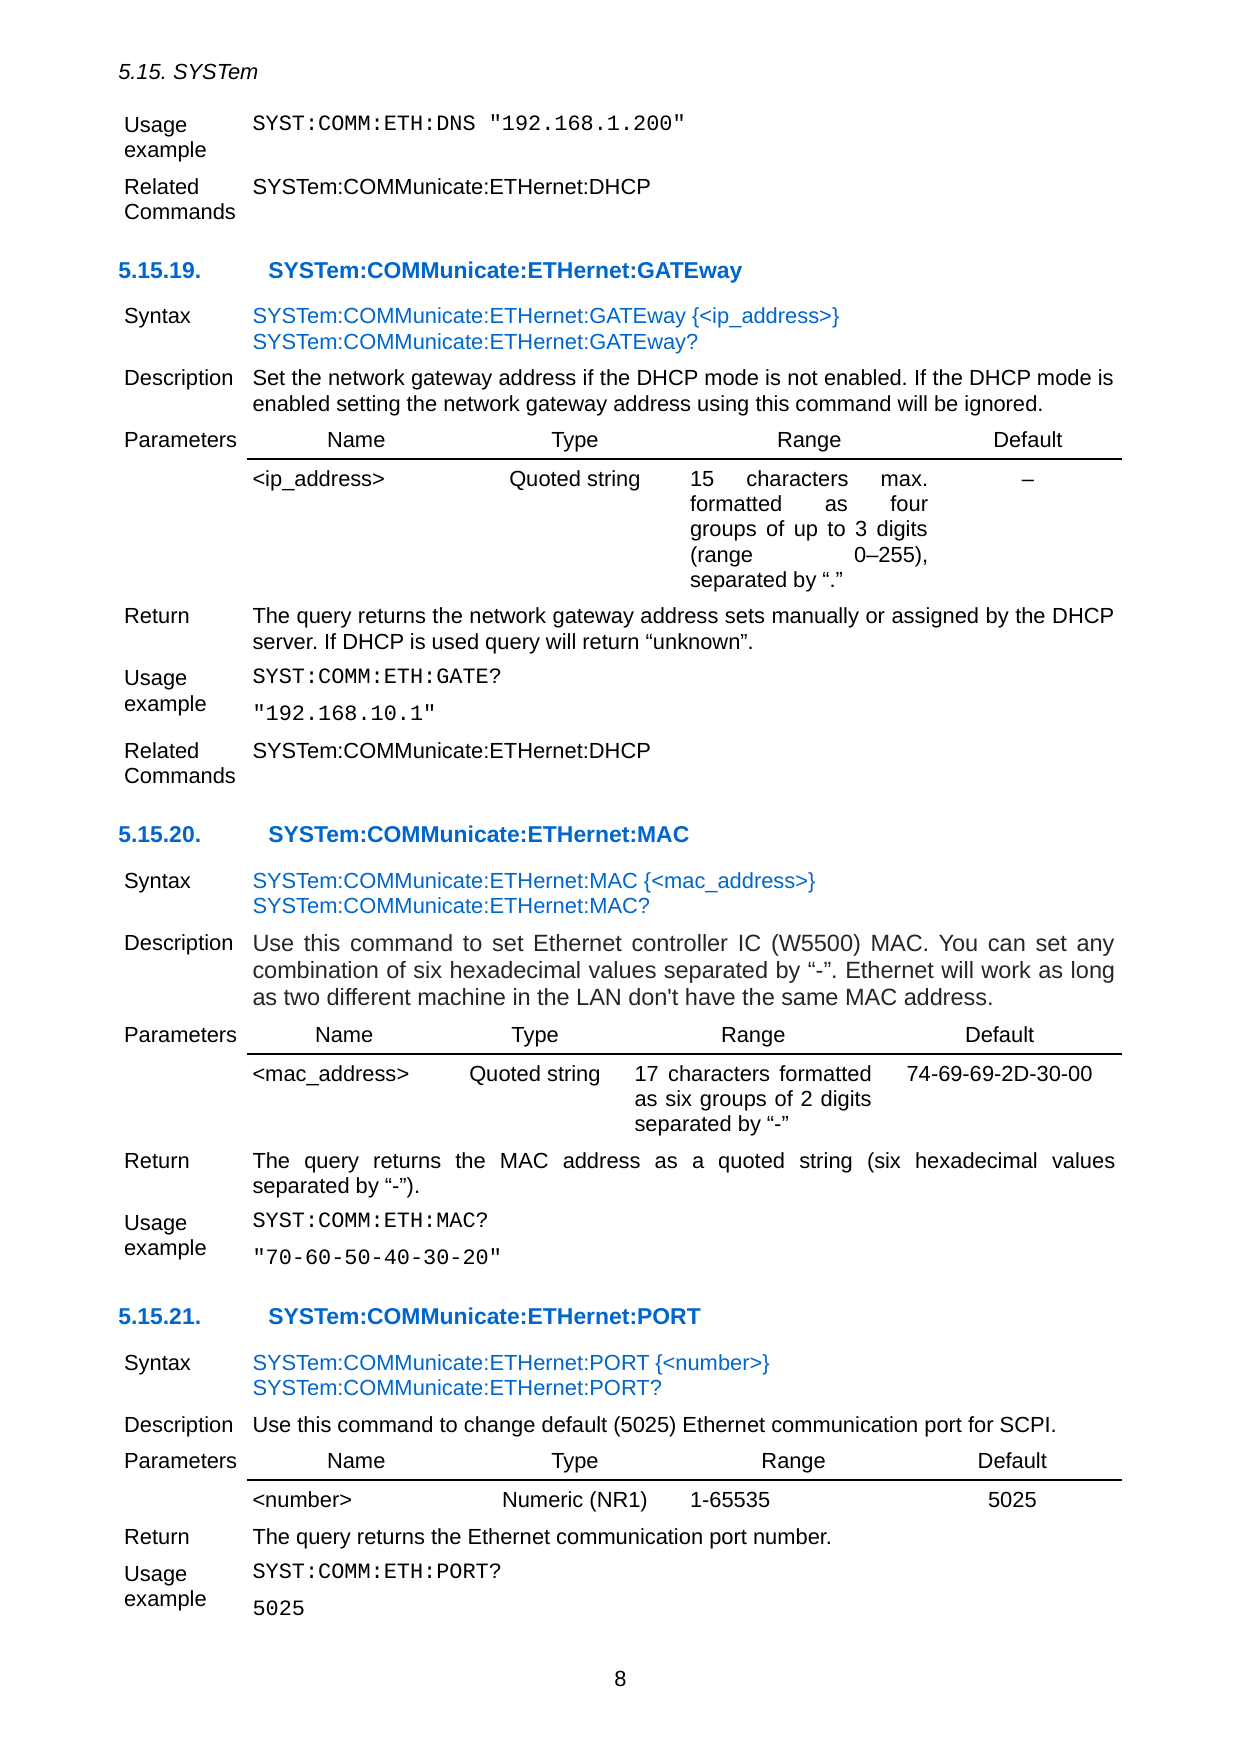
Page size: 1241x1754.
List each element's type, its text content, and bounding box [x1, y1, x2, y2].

table_cell Usage example [118, 106, 247, 168]
table_cell Parameters [118, 1443, 247, 1518]
table_cell Use this command to change default (5025) Ethernet communication port for SCPI. [247, 1406, 1122, 1443]
table_cell Description [118, 360, 247, 421]
table_cell Numeric (NR1) [465, 1481, 684, 1518]
table_cell SYSTem:COMMunicate:ETHernet:DHCP [247, 733, 1122, 794]
table_cell <ip_address> [247, 460, 465, 598]
table_cell Default [878, 1016, 1122, 1053]
table_cell Usage example [118, 660, 247, 732]
table_cell SYST:COMM:ETH:MAC? "70-60-50-40-30-20" [247, 1204, 1122, 1276]
table_cell Range [684, 1443, 903, 1479]
table_cell Range [629, 1016, 877, 1053]
table_header SYSTem:COMMunicate:ETHernet:GATEway {<ip_address>} SYSTem:COMMunicate:ETHernet:GATEway? [247, 298, 1122, 359]
table_cell Usage example [118, 1204, 247, 1276]
subtitle SYSTem:COMMunicate:ETHernet:PORT [118, 1303, 1122, 1329]
table_cell SYST:COMM:ETH:PORT? 5025 [247, 1555, 1122, 1628]
table_cell Default [934, 421, 1122, 458]
table_cell Type [465, 1443, 684, 1479]
table_header Syntax [118, 1344, 247, 1406]
table_cell Related Commands [118, 733, 247, 794]
subtitle SYSTem:COMMunicate:ETHernet:MAC [118, 821, 1122, 847]
subtitle SYSTem:COMMunicate:ETHernet:GATEway [118, 257, 1122, 283]
table_cell Type [441, 1016, 628, 1053]
table_cell Range [684, 421, 934, 458]
table_cell 1-65535 [684, 1481, 903, 1518]
table_cell The query returns the MAC address as a quoted string (six hexadecimal values separated by “-”). [247, 1142, 1122, 1204]
table_cell Description [118, 1406, 247, 1443]
table_header Syntax [118, 298, 247, 359]
table_cell SYST:COMM:ETH:GATE? "192.168.10.1" [247, 660, 1122, 732]
table_cell 5025 [903, 1481, 1122, 1518]
table_cell Return [118, 1518, 247, 1555]
table_header SYSTem:COMMunicate:ETHernet:MAC {<mac_address>} SYSTem:COMMunicate:ETHernet:MAC? [247, 862, 1122, 924]
table_cell Return [118, 1142, 247, 1204]
table_cell The query returns the network gateway address sets manually or assigned by the DHCP server. If DHCP is used query will return “unknown”. [247, 598, 1122, 659]
table_cell Description [118, 924, 247, 1016]
table_cell Name [247, 421, 465, 458]
table_cell Quoted string [465, 460, 684, 598]
table_cell Related Commands [118, 168, 247, 230]
table_header Syntax [118, 862, 247, 924]
table_cell Use this command to set Ethernet controller IC (W5500) MAC. You can set any combination of six hexadecimal values separated by “-”. Ethernet will work as long as two different machine in the LAN don't have the same MAC address. [247, 924, 1122, 1016]
table_cell 74-69-69-2D-30-00 [878, 1055, 1122, 1142]
table_cell Parameters [118, 421, 247, 598]
table_cell <mac_address> [247, 1055, 441, 1142]
table_cell Quoted string [441, 1055, 628, 1142]
table_cell SYSTem:COMMunicate:ETHernet:DHCP [247, 168, 1122, 230]
table_cell Set the network gateway address if the DHCP mode is not enabled. If the DHCP mode is enabled setting the network gateway address using this command will be ignored. [247, 360, 1122, 421]
table_cell The query returns the Ethernet communication port number. [247, 1518, 1122, 1555]
table_cell Default [903, 1443, 1122, 1479]
table_cell 17 characters formatted as six groups of 2 digits separated by “-” [629, 1055, 877, 1142]
table_cell Type [465, 421, 684, 458]
table_cell <number> [247, 1481, 465, 1518]
table_cell Return [118, 598, 247, 659]
table_cell – [934, 460, 1122, 598]
table_cell Name [247, 1443, 465, 1479]
table_header SYSTem:COMMunicate:ETHernet:PORT {<number>} SYSTem:COMMunicate:ETHernet:PORT? [247, 1344, 1122, 1406]
table_cell Name [247, 1016, 441, 1053]
table_cell Parameters [118, 1016, 247, 1142]
table_cell Usage example [118, 1555, 247, 1628]
table_cell 15 characters max. formatted as four groups of up to 3 digits (range 0–255), separated by “.” [684, 460, 934, 598]
table_cell SYST:COMM:ETH:DNS "192.168.1.200" [247, 106, 1122, 168]
